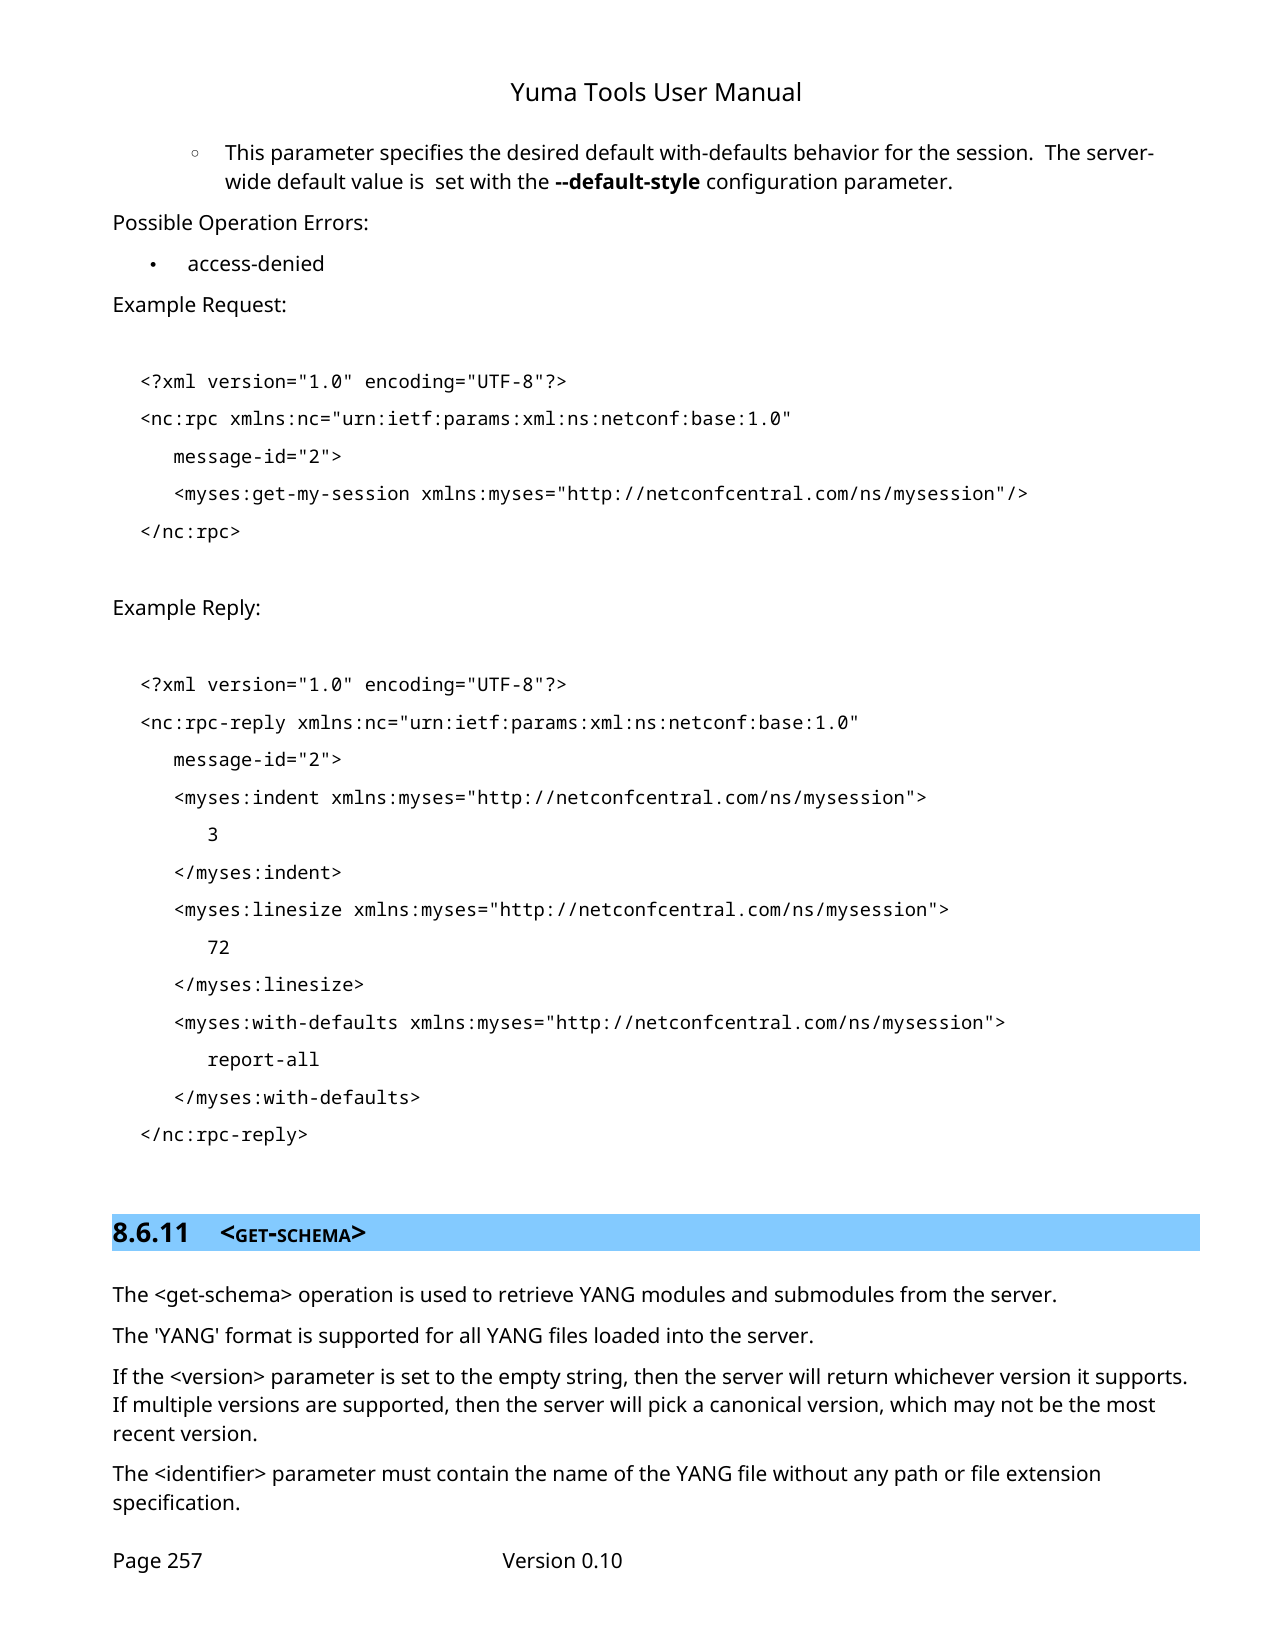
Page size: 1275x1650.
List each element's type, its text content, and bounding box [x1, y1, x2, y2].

text <myses:get-my-session xmlns:myses="http://netconfcentral.com/ns/mysession"/> [139, 481, 1200, 506]
text Example Request: [112, 290, 1200, 318]
text <nc:rpc xmlns:nc="urn:ietf:params:xml:ns:netconf:base:1.0" [139, 406, 1200, 431]
text <myses:with-defaults xmlns:myses="http://netconfcentral.com/ns/mysession"> [139, 1009, 1200, 1035]
text </nc:rpc> [139, 518, 1200, 544]
list This parameter specifies the desired default with-defaults behavior for the session. The server-wide default value is set with the --default-style configuration parameter. [187, 138, 1200, 195]
text message-id="2"> [139, 747, 1200, 772]
text The 'YANG' format is supported for all YANG files loaded into the server. [112, 1321, 1200, 1349]
text <myses:linesize xmlns:myses="http://netconfcentral.com/ns/mysession"> [139, 897, 1200, 922]
text 3 [139, 822, 1200, 847]
text The <get-schema> operation is used to retrieve YANG modules and submodules from the server. [112, 1280, 1200, 1308]
text </myses:linesize> [139, 972, 1200, 997]
text <nc:rpc-reply xmlns:nc="urn:ietf:params:xml:ns:netconf:base:1.0" [139, 709, 1200, 735]
text 72 [139, 934, 1200, 960]
list access-denied [150, 249, 1200, 277]
text Example Reply: [112, 593, 1200, 622]
text </myses:indent> [139, 859, 1200, 885]
text report-all [139, 1047, 1200, 1072]
text <myses:indent xmlns:myses="http://netconfcentral.com/ns/mysession"> [139, 784, 1200, 810]
subtitle <get-schema> [112, 1214, 1200, 1251]
text message-id="2"> [139, 443, 1200, 469]
text <?xml version="1.0" encoding="UTF-8"?> [139, 672, 1200, 697]
text </myses:with-defaults> [139, 1084, 1200, 1110]
text Possible Operation Errors: [112, 208, 1200, 236]
text If the <version> parameter is set to the empty string, then the server will return whichever version it supports. If multiple versions are supported, then the server will pick a canonical version, which may not be the most recent version. [112, 1362, 1200, 1447]
text <?xml version="1.0" encoding="UTF-8"?> [139, 368, 1200, 394]
text The <identifier> parameter must contain the name of the YANG file without any path or file extension specification. [112, 1459, 1200, 1516]
text </nc:rpc-reply> [139, 1122, 1200, 1147]
